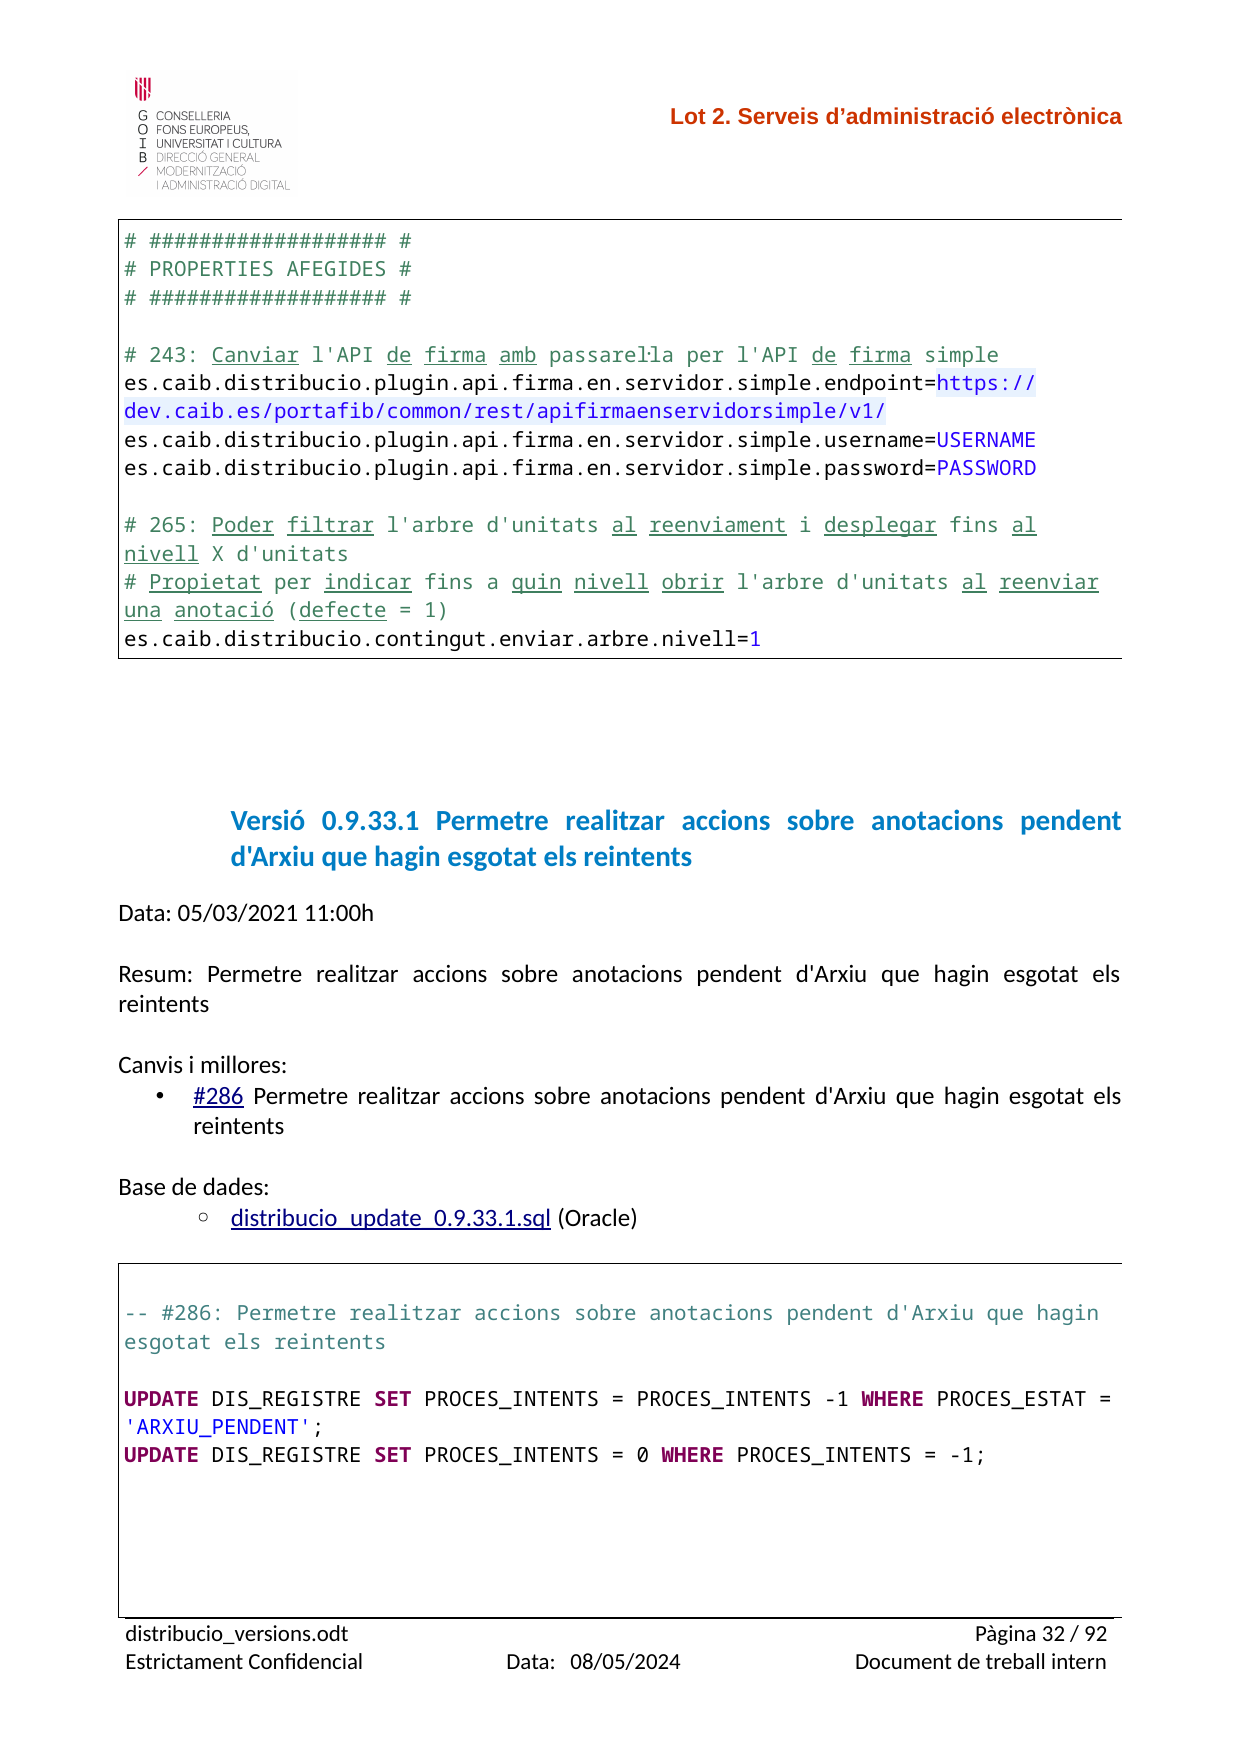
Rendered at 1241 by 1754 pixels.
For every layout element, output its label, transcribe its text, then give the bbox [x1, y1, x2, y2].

text Base de dades: [118, 1172, 1122, 1202]
subtitle Versió 0.9.33.1 Permetre realitzar accions sobre anotacions pendent d'Arxiu que hagin esgotat els reintents [153, 802, 1122, 873]
picture [126, 70, 299, 197]
text Resum: Permetre realitzar accions sobre anotacions pendent d'Arxiu que hagin esgotat els reintents [118, 958, 1122, 1019]
text Canvis i millores: [118, 1049, 1122, 1080]
table_header # ################### # # PROPERTIES AFEGIDES # # ################### # # 243: Canviar l'API de firma amb passarel·la per l'API de firma simple es.caib.distribucio.plugin.api.firma.en.servidor.simple.endpoint=https://dev.caib.es/portafib/common/rest/apifirmaenservidorsimple/v1/ es.caib.distribucio.plugin.api.firma.en.servidor.simple.username=USERNAME es.caib.distribucio.plugin.api.firma.en.servidor.simple.password=PASSWORD # 265: Poder filtrar l'arbre d'unitats al reenviament i desplegar fins al nivell X d'unitats # Propietat per indicar fins a quin nivell obrir l'arbre d'unitats al reenviar una anotació (defecte = 1) es.caib.distribucio.contingut.enviar.arbre.nivell=1 [119, 220, 1122, 658]
list distribucio_update_0.9.33.1.sql (Oracle) [193, 1202, 1122, 1233]
table_header -- #286: Permetre realitzar accions sobre anotacions pendent d'Arxiu que hagin esgotat els reintents UPDATE DIS_REGISTRE SET PROCES_INTENTS = PROCES_INTENTS -1 WHERE PROCES_ESTAT = 'ARXIU_PENDENT'; UPDATE DIS_REGISTRE SET PROCES_INTENTS = 0 WHERE PROCES_INTENTS = -1; [119, 1264, 1122, 1617]
text Data: 05/03/2021 11:00h [118, 897, 1122, 927]
list #286 Permetre realitzar accions sobre anotacions pendent d'Arxiu que hagin esgotat els reintents [156, 1080, 1122, 1141]
